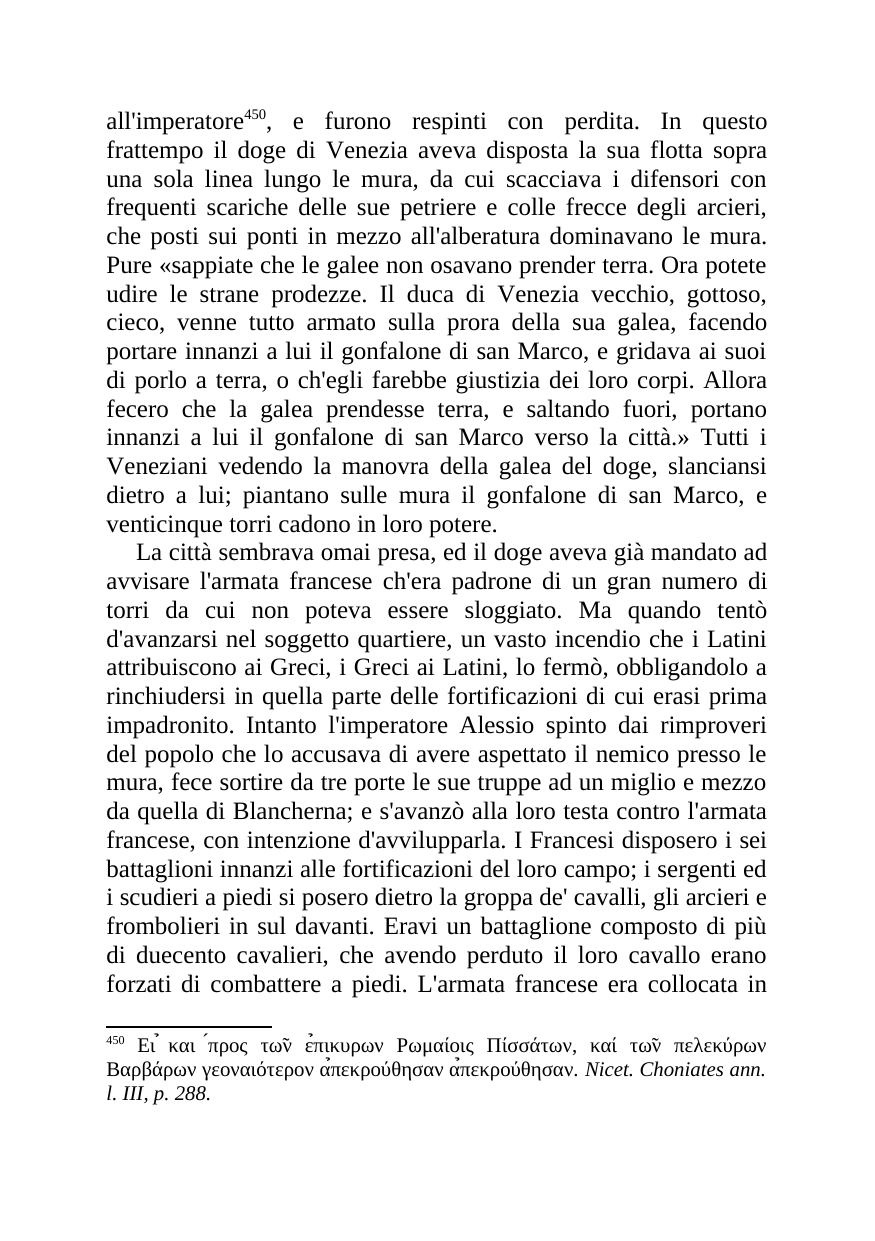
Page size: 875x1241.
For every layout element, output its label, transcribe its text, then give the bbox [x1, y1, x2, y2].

text La città sembrava omai presa, ed il doge aveva già mandato ad avvisare l'armata francese ch'era padrone di un gran numero di torri da cui non poteva essere sloggiato. Ma quando tentò d'avanzarsi nel soggetto quartiere, un vasto incendio che i Latini attribuiscono ai Greci, i Greci ai Latini, lo fermò, obbligandolo a rinchiudersi in quella parte delle fortificazioni di cui erasi prima impadronito. Intanto l'imperatore Alessio spinto dai rimproveri del popolo che lo accusava di avere aspettato il nemico presso le mura, fece sortire da tre porte le sue truppe ad un miglio e mezzo da quella di Blancherna; e s'avanzò alla loro testa contro l'armata francese, con intenzione d'avvilupparla. I Francesi disposero i sei battaglioni innanzi alle fortificazioni del loro campo; i sergenti ed i scudieri a piedi si posero dietro la groppa de' cavalli, gli arcieri e frombolieri in sul davanti. Eravi un battaglione composto di più di duecento cavalieri, che avendo perduto il loro cavallo erano forzati di combattere a piedi. L'armata francese era collocata in [106, 537, 768, 997]
text all'imperatore, e furono respinti con perdita. In questo frattempo il doge di Venezia aveva disposta la sua flotta sopra una sola linea lungo le mura, da cui scacciava i difensori con frequenti scariche delle sue petriere e colle frecce degli arcieri, che posti sui ponti in mezzo all'alberatura dominavano le mura. Pure «sappiate che le galee non osavano prender terra. Ora potete udire le strane prodezze. Il duca di Venezia vecchio, gottoso, cieco, venne tutto armato sulla prora della sua galea, facendo portare innanzi a lui il gonfalone di san Marco, e gridava ai suoi di porlo a terra, o ch'egli farebbe giustizia dei loro corpi. Allora fecero che la galea prendesse terra, e saltando fuori, portano innanzi a lui il gonfalone di san Marco verso la città.» Tutti i Veneziani vedendo la manovra della galea del doge, slanciansi dietro a lui; piantano sulle mura il gonfalone di san Marco, e venticinque torri cadono in loro potere. [106, 106, 768, 537]
text Ει̉ και ́προς τω̃ν ε̉πικυρων Ρωμαίοις Πίσσάτων, καί τω̃ν πελεκύρων Βαρβάρων γεοναιότερον α̉πεκρούθησαν α̉πεκρούθησαν. Nicet. Choniates ann. l. III, p. 288. [106, 1033, 768, 1105]
